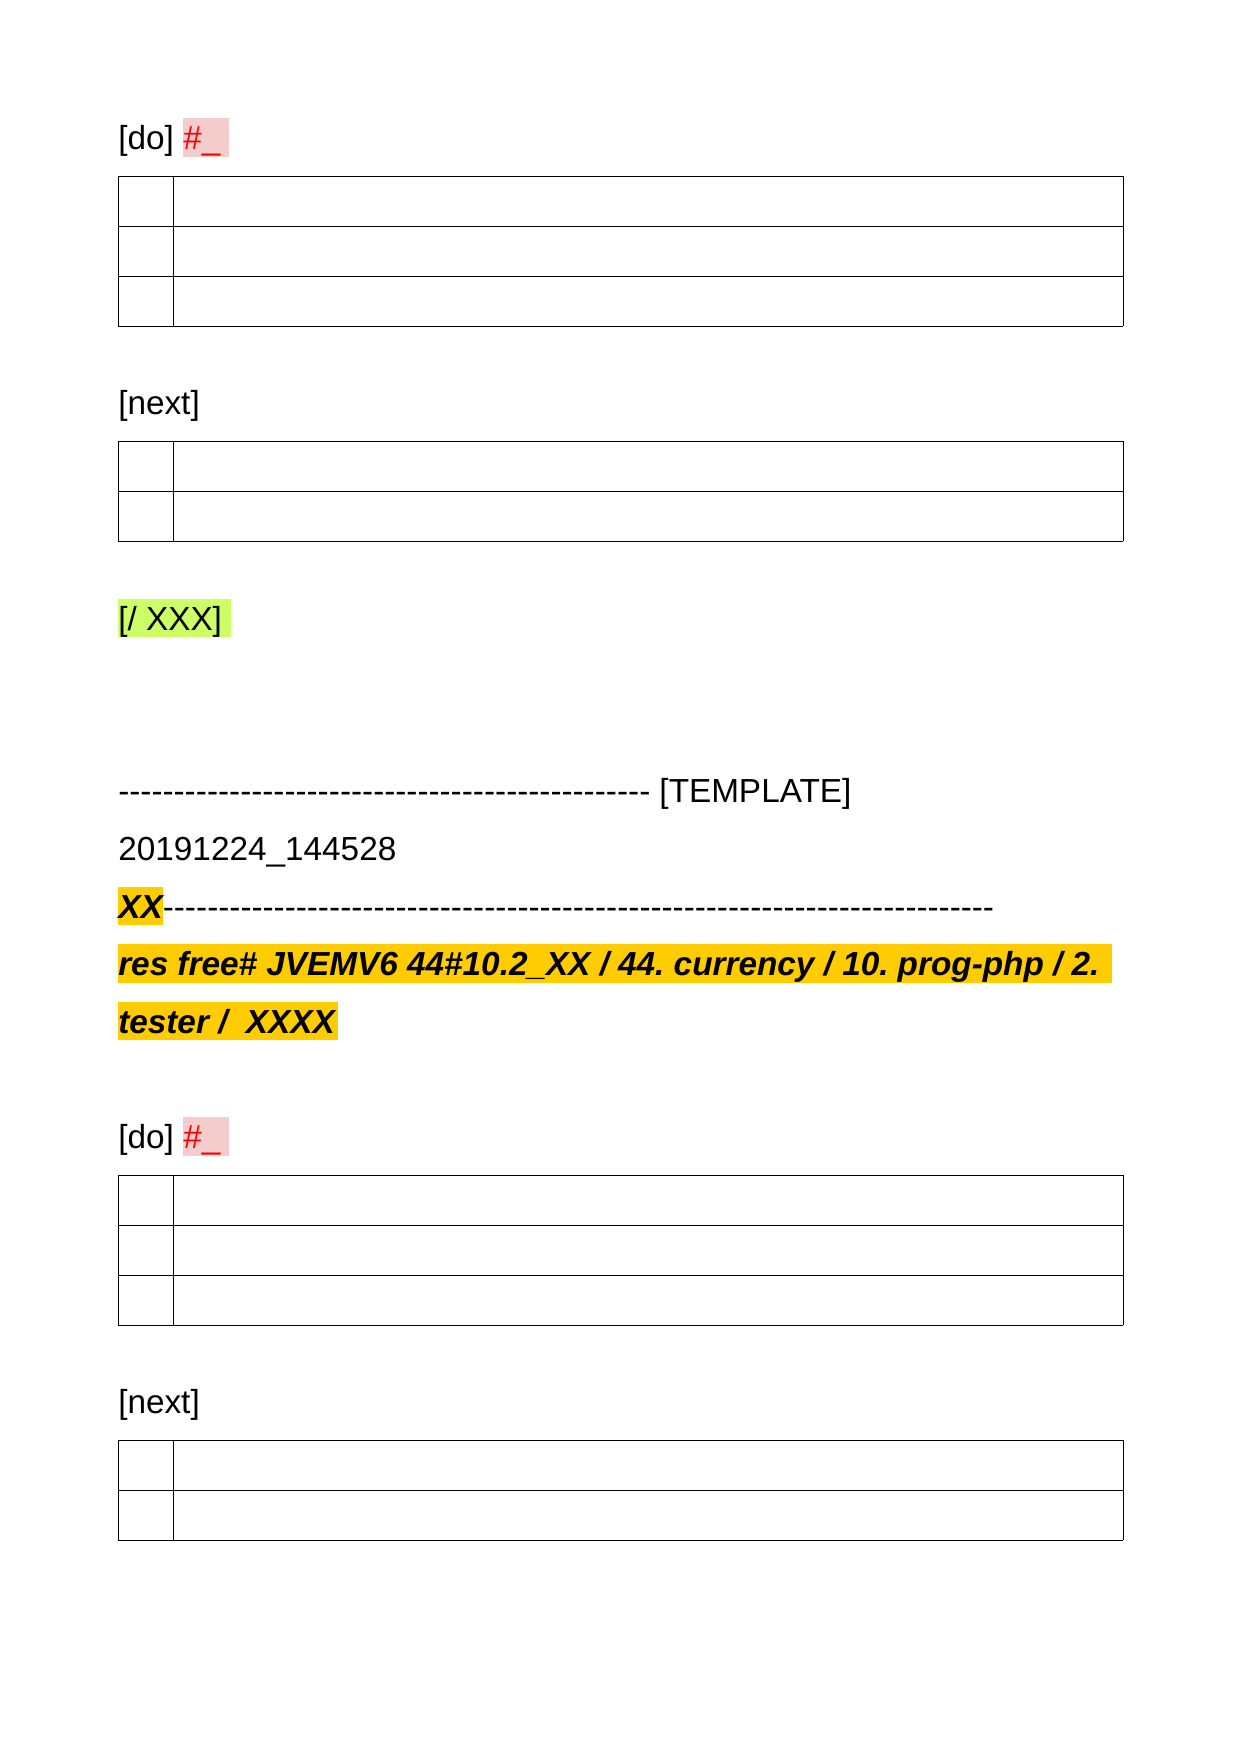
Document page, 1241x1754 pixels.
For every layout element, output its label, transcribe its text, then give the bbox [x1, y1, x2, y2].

table_header [174, 442, 1123, 491]
table_header [174, 177, 1123, 226]
table_cell [119, 492, 173, 541]
text res free# JVEMV6 44#10.2_XX / 44. currency / 10. prog-php / 2. tester / XXXX [118, 944, 1122, 1040]
table_cell [119, 1226, 173, 1275]
table_header [119, 1176, 173, 1225]
table_header [119, 177, 173, 226]
table_cell [174, 1491, 1123, 1540]
table_cell [174, 1226, 1123, 1275]
table_cell [174, 492, 1123, 541]
table_cell [174, 1276, 1123, 1325]
table_cell [119, 277, 173, 326]
table_header [119, 1441, 173, 1490]
table_cell [119, 1276, 173, 1325]
text [/ XXX] [118, 542, 1122, 637]
text ------------------------------------------------ [TEMPLATE] 20191224_144528 [118, 772, 1122, 868]
table_header [174, 1441, 1123, 1490]
text [do] #_ [118, 118, 1122, 157]
table_header [174, 1176, 1123, 1225]
text [118, 1541, 1122, 1579]
table_header [119, 442, 173, 491]
text XX--------------------------------------------------------------------------- [118, 887, 1122, 925]
table_cell [174, 277, 1123, 326]
text [next] [118, 383, 1122, 422]
text [do] #_ [118, 1117, 1122, 1156]
table_cell [174, 227, 1123, 276]
table_cell [119, 1491, 173, 1540]
text [next] [118, 1382, 1122, 1421]
table_cell [119, 227, 173, 276]
